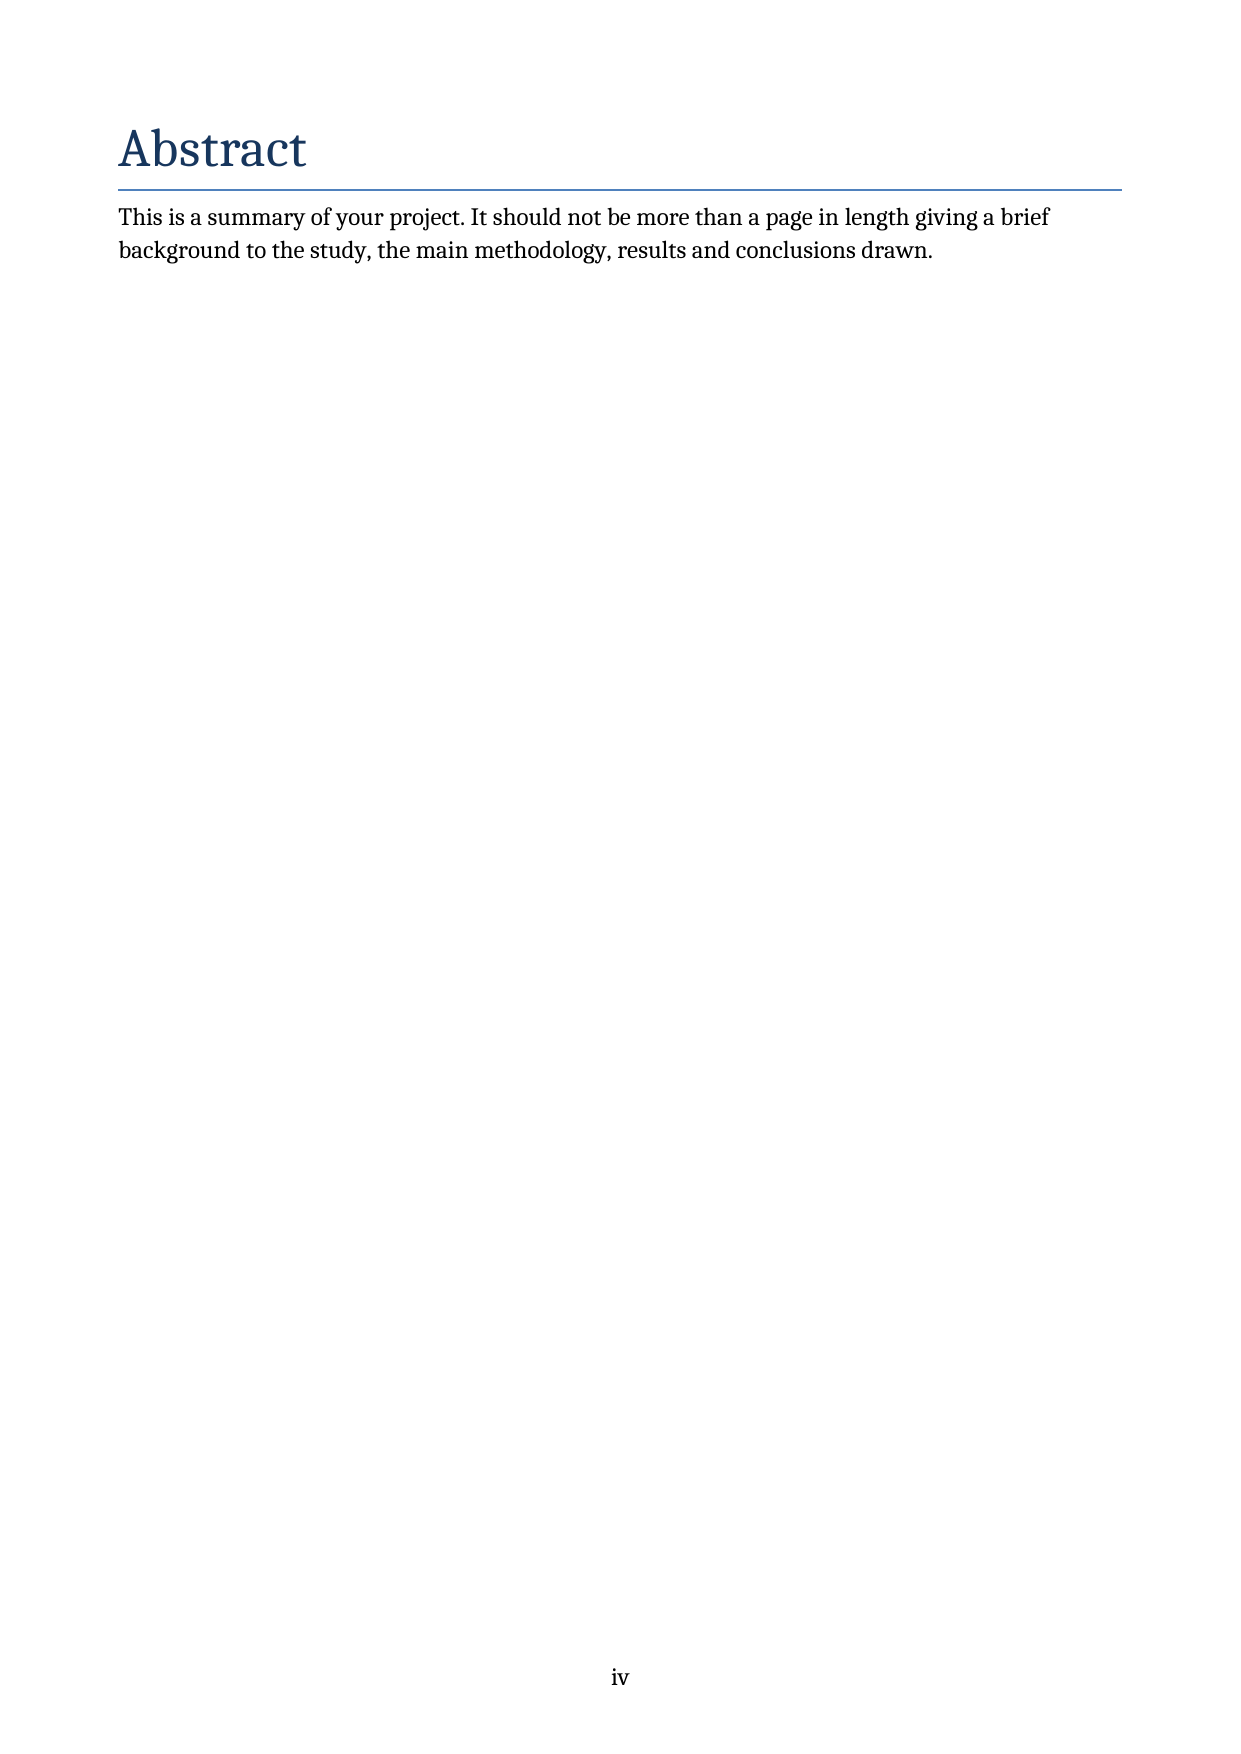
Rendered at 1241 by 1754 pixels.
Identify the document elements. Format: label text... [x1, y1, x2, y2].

text This is a summary of your project. It should not be more than a page in length giving a brief background to the study, the main methodology, results and conclusions drawn. [118, 203, 1122, 265]
title Abstract [118, 118, 1122, 189]
